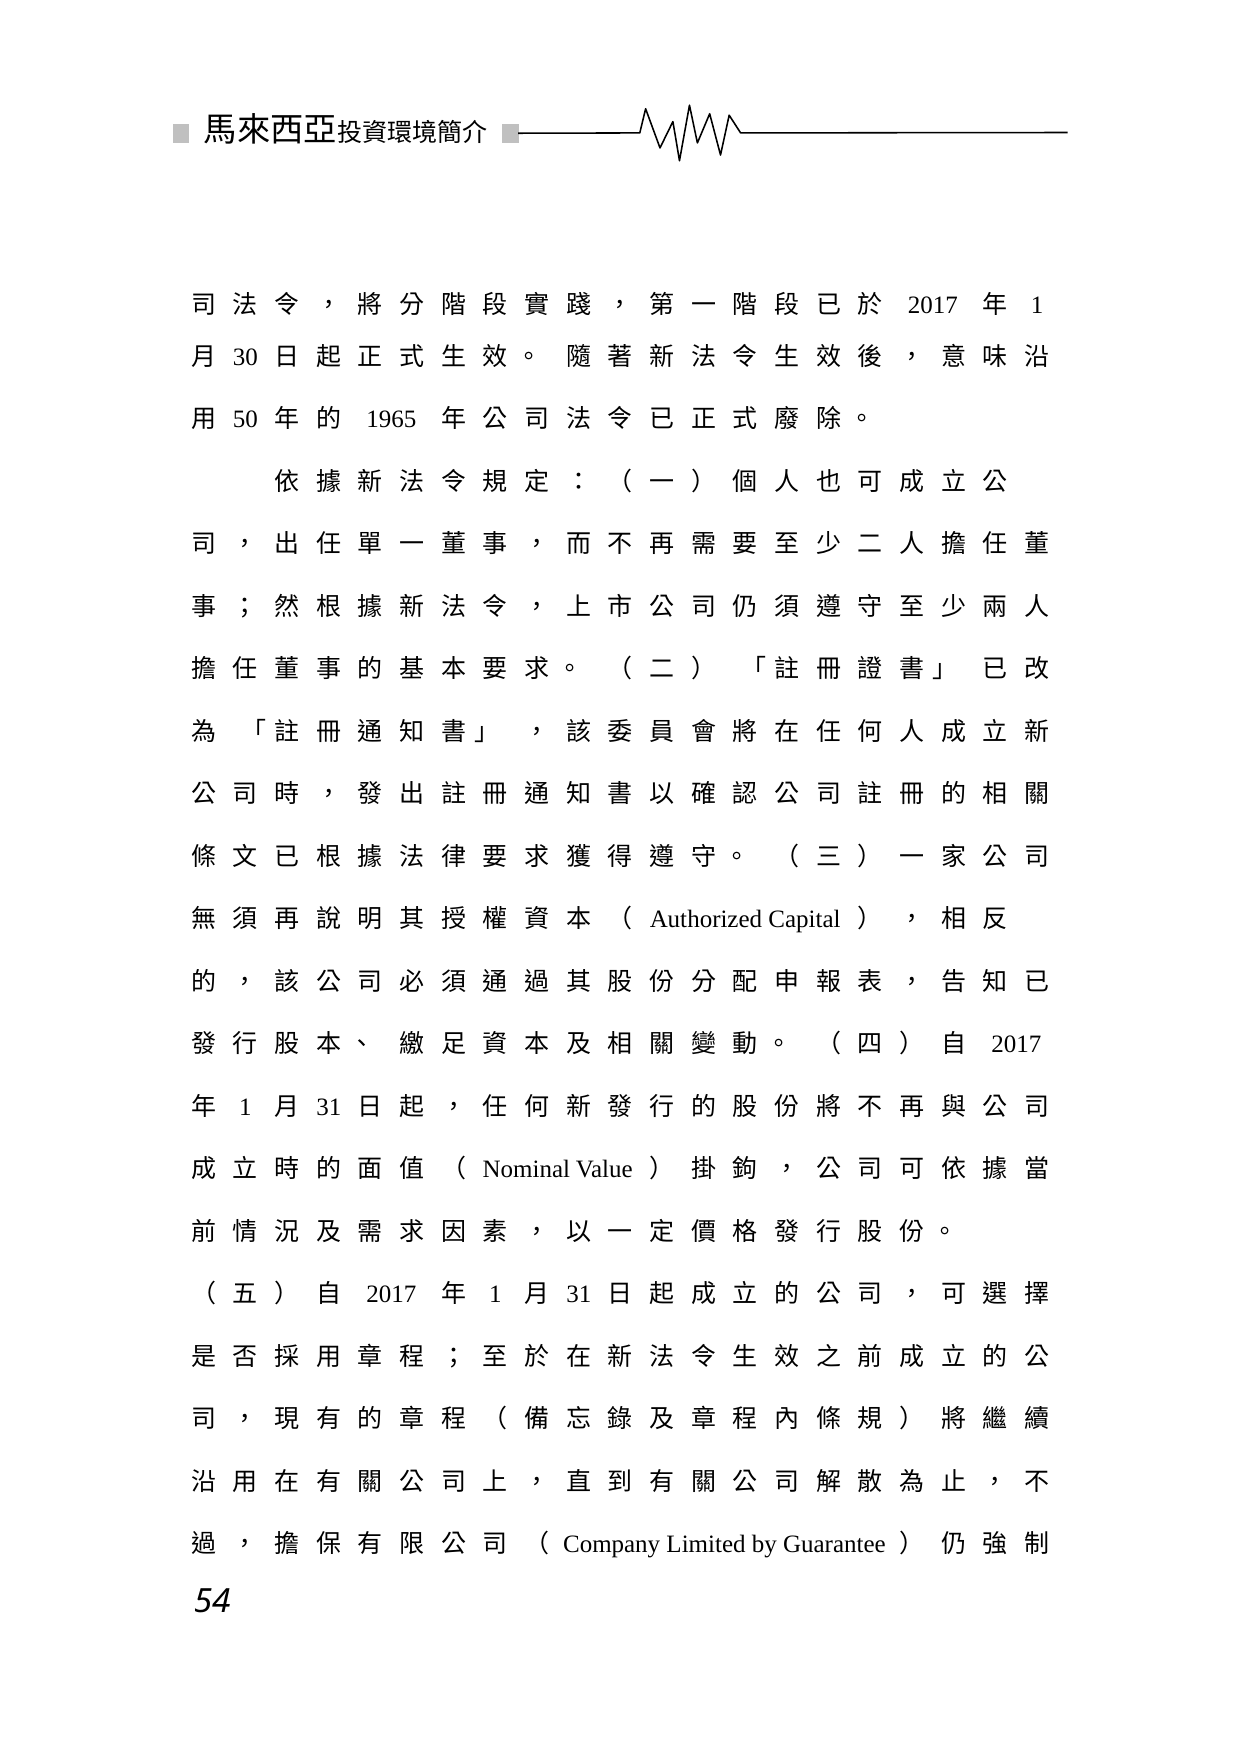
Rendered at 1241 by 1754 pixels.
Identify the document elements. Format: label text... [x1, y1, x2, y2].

text 司法令，將分階段實踐，第一階段已於2017年1月30日起正式生效。隨著新法令生效後，意味沿用50年的1965年公司法令已正式廢除。 [183, 250, 1058, 438]
text 依據新法令規定：（一）個人也可成立公司，出任單一董事，而不再需要至少二人擔任董事；然根據新法令，上市公司仍須遵守至少兩人擔任董事的基本要求。（二）「註冊證書」已改為「註冊通知書」，該委員會將在任何人成立新公司時，發出註冊通知書以確認公司註冊的相關條文已根據法律要求獲得遵守。（三）一家公司無須再說明其授權資本（Authorized Capital），相反的，該公司必須通過其股份分配申報表，告知已發行股本、繳足資本及相關變動。（四）自2017年1月31日起，任何新發行的股份將不再與公司成立時的面值（Nominal Value）掛鉤，公司可依據當前情況及需求因素，以一定價格發行股份。（五）自2017年1月31日起成立的公司，可選擇是否採用章程；至於在新法令生效之前成立的公司，現有的章程（備忘錄及章程內條規）將繼續沿用在有關公司上，直到有關公司解散為止，不過，擔保有限公司（Company Limited by Guarantee）仍強制 [183, 438, 1058, 1563]
